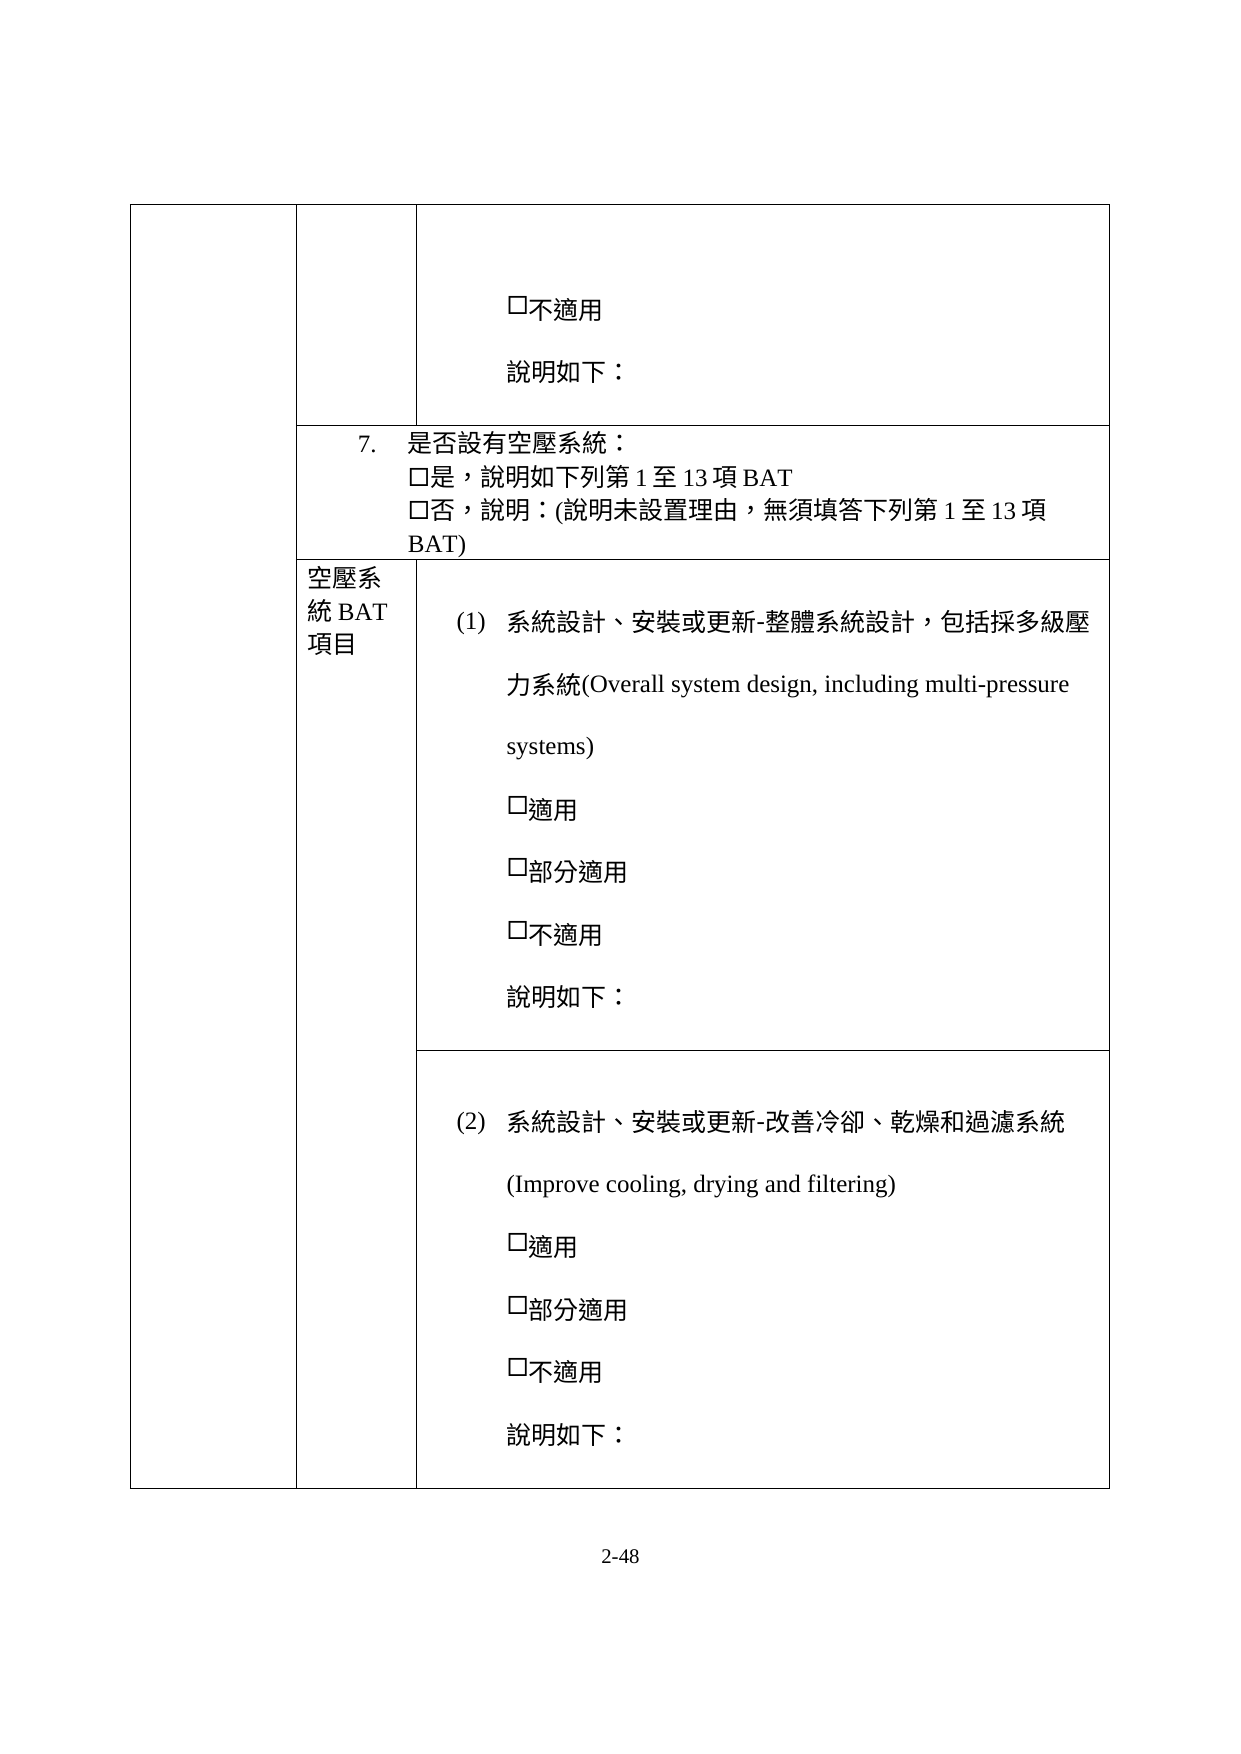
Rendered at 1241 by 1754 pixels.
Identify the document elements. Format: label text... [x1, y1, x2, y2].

table_cell 不適用 說明如下： [417, 205, 1109, 425]
table_cell 系統設計、安裝或更新-改善冷卻、乾燥和過濾系統(Improve cooling, drying and filtering) 適用 部分適用 不適用 說明如下： [417, 1051, 1109, 1487]
table_cell 空壓系統BAT項目 [297, 560, 416, 1487]
table_cell 系統設計、安裝或更新-整體系統設計，包括採多級壓力系統(Overall system design, including multi-pressure systems) 適用 部分適用 不適用 說明如下： [417, 560, 1109, 1050]
table_cell [297, 205, 416, 425]
table_cell 是否設有空壓系統： 是，說明如下列第1至13項BAT 否，說明：(說明未設置理由，無須填答下列第1至13項BAT) [297, 426, 1109, 559]
table_cell [131, 205, 296, 1487]
